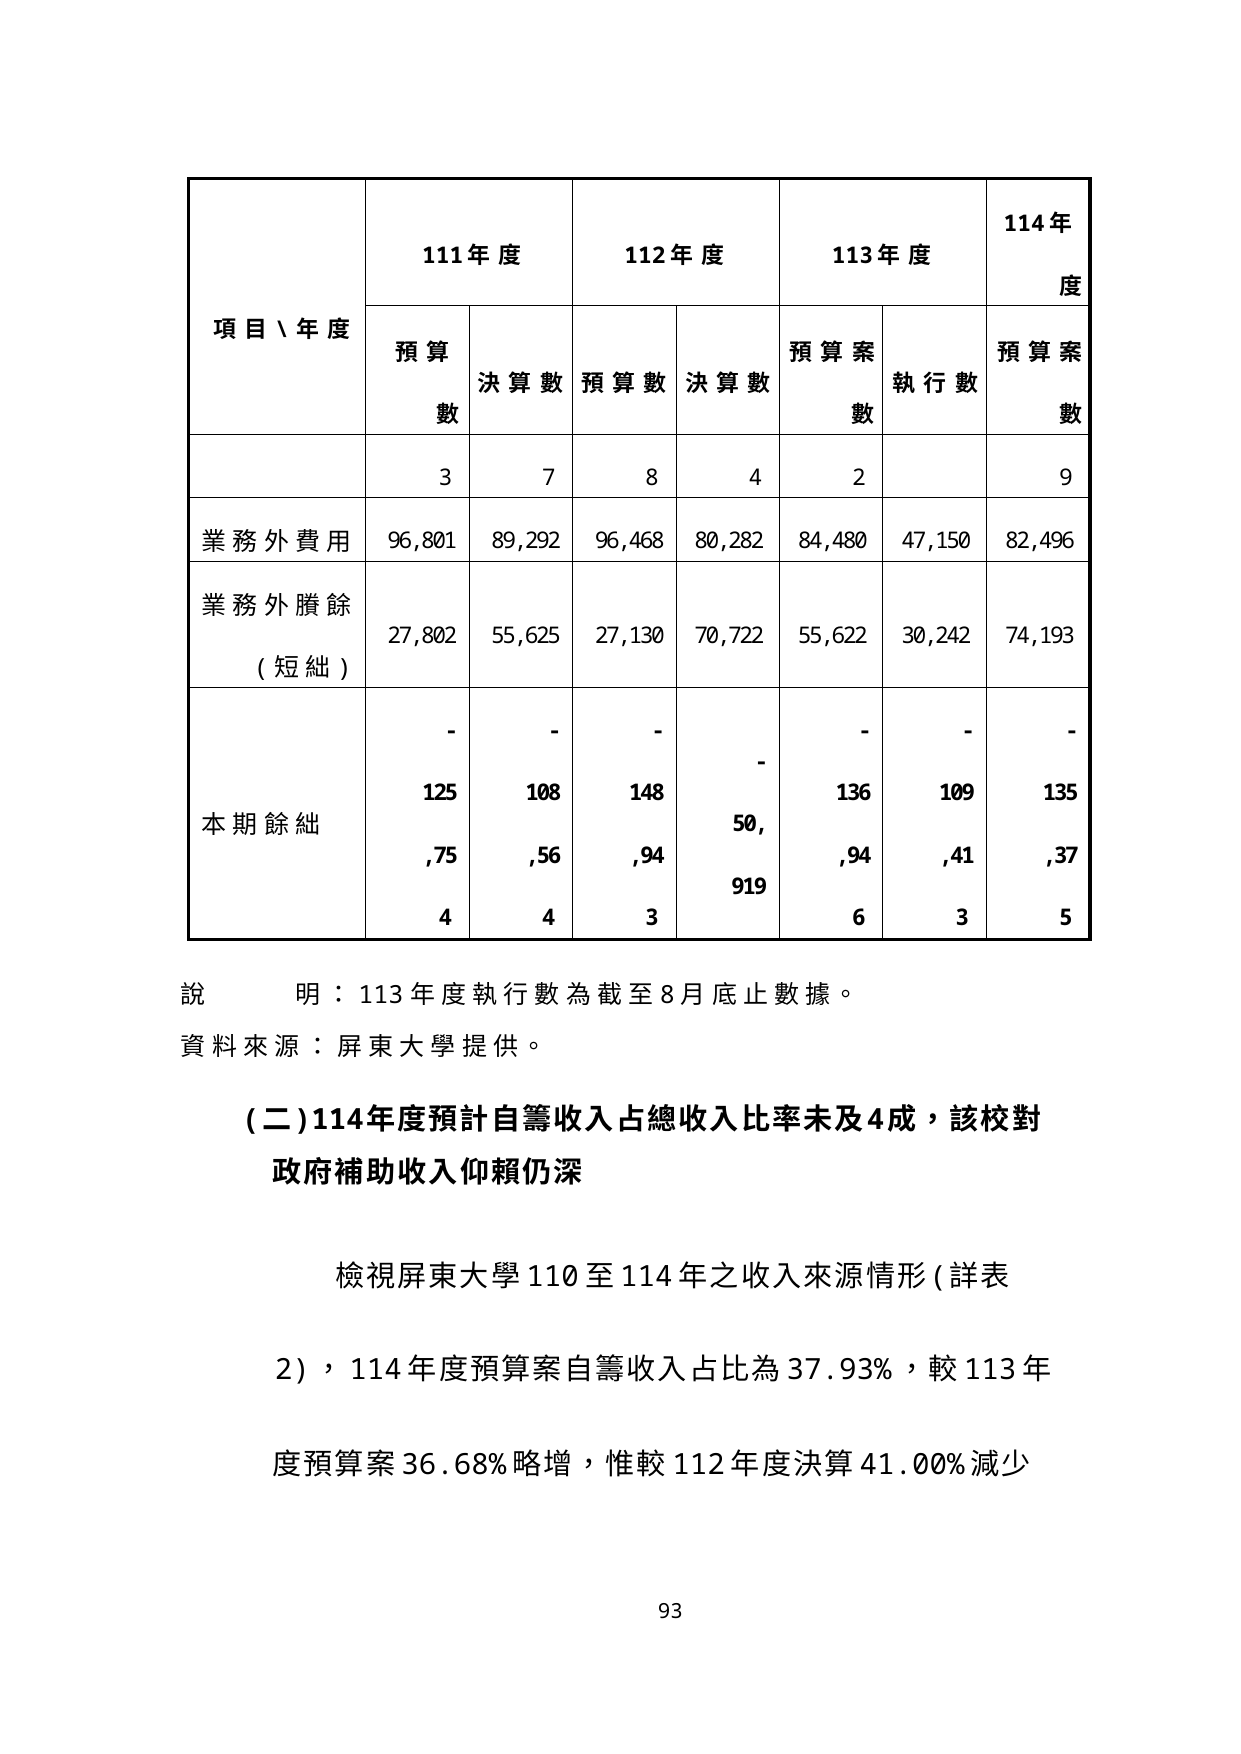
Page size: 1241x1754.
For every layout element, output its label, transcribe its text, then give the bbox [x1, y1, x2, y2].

table_cell 預算案數 [780, 306, 882, 433]
table_cell 預算數 [366, 306, 469, 433]
table_header 113年度 [780, 180, 986, 305]
table_cell 決算數 [677, 306, 779, 433]
table_cell 9 [987, 435, 1088, 497]
table_cell 執行數 [883, 306, 986, 433]
table_header 項目\年度 [190, 180, 365, 433]
table_cell -148,943 [573, 688, 676, 938]
table_cell 本期餘絀 [190, 688, 365, 938]
text 資料來源：屏東大學提供。 [177, 1003, 1063, 1066]
table_cell 30,242 [883, 562, 986, 687]
table_header 112年度 [573, 180, 779, 305]
table_cell 55,625 [470, 562, 572, 687]
table_cell 27,130 [573, 562, 676, 687]
table_cell -136,946 [780, 688, 882, 938]
table_cell 55,622 [780, 562, 882, 687]
table_cell 96,801 [366, 498, 469, 561]
table_cell 業務外費用 [190, 498, 365, 561]
table_cell 27,802 [366, 562, 469, 687]
table_cell -109,413 [883, 688, 986, 938]
table_cell 8 [573, 435, 676, 497]
table_cell [883, 435, 986, 497]
table_cell 預算案數 [987, 306, 1088, 433]
table_cell -125,754 [366, 688, 469, 938]
table_header 114年度 [987, 180, 1088, 305]
table_cell 7 [470, 435, 572, 497]
table_cell 預算數 [573, 306, 676, 433]
table_cell -50,919 [677, 688, 779, 938]
table_cell 4 [677, 435, 779, 497]
table_cell 業務外賸餘(短絀) [190, 562, 365, 687]
table_cell 80,282 [677, 498, 779, 561]
table_cell 96,468 [573, 498, 676, 561]
table_cell 3 [366, 435, 469, 497]
table_cell -108,564 [470, 688, 572, 938]
table_cell -135,375 [987, 688, 1088, 938]
text (二)114年度預計自籌收入占總收入比率未及4成，該校對政府補助收入仰賴仍深 [236, 1066, 1063, 1191]
table_cell 82,496 [987, 498, 1088, 561]
text 說 明：113年度執行數為截至8月底止數據。 [177, 941, 1063, 1003]
text 檢視屏東大學110至114年之收入來源情形(詳表2)，114年度預算案自籌收入占比為37.93%，較113年度預算案36.68%略增，惟較112年度決算41.00%減少 [266, 1191, 1063, 1503]
table_cell 2 [780, 435, 882, 497]
table_cell 84,480 [780, 498, 882, 561]
table_cell 47,150 [883, 498, 986, 561]
table_cell 74,193 [987, 562, 1088, 687]
table_cell 70,722 [677, 562, 779, 687]
table_cell 決算數 [470, 306, 572, 433]
table_header 111年度 [366, 180, 572, 305]
table_cell [190, 435, 365, 497]
table_cell 89,292 [470, 498, 572, 561]
